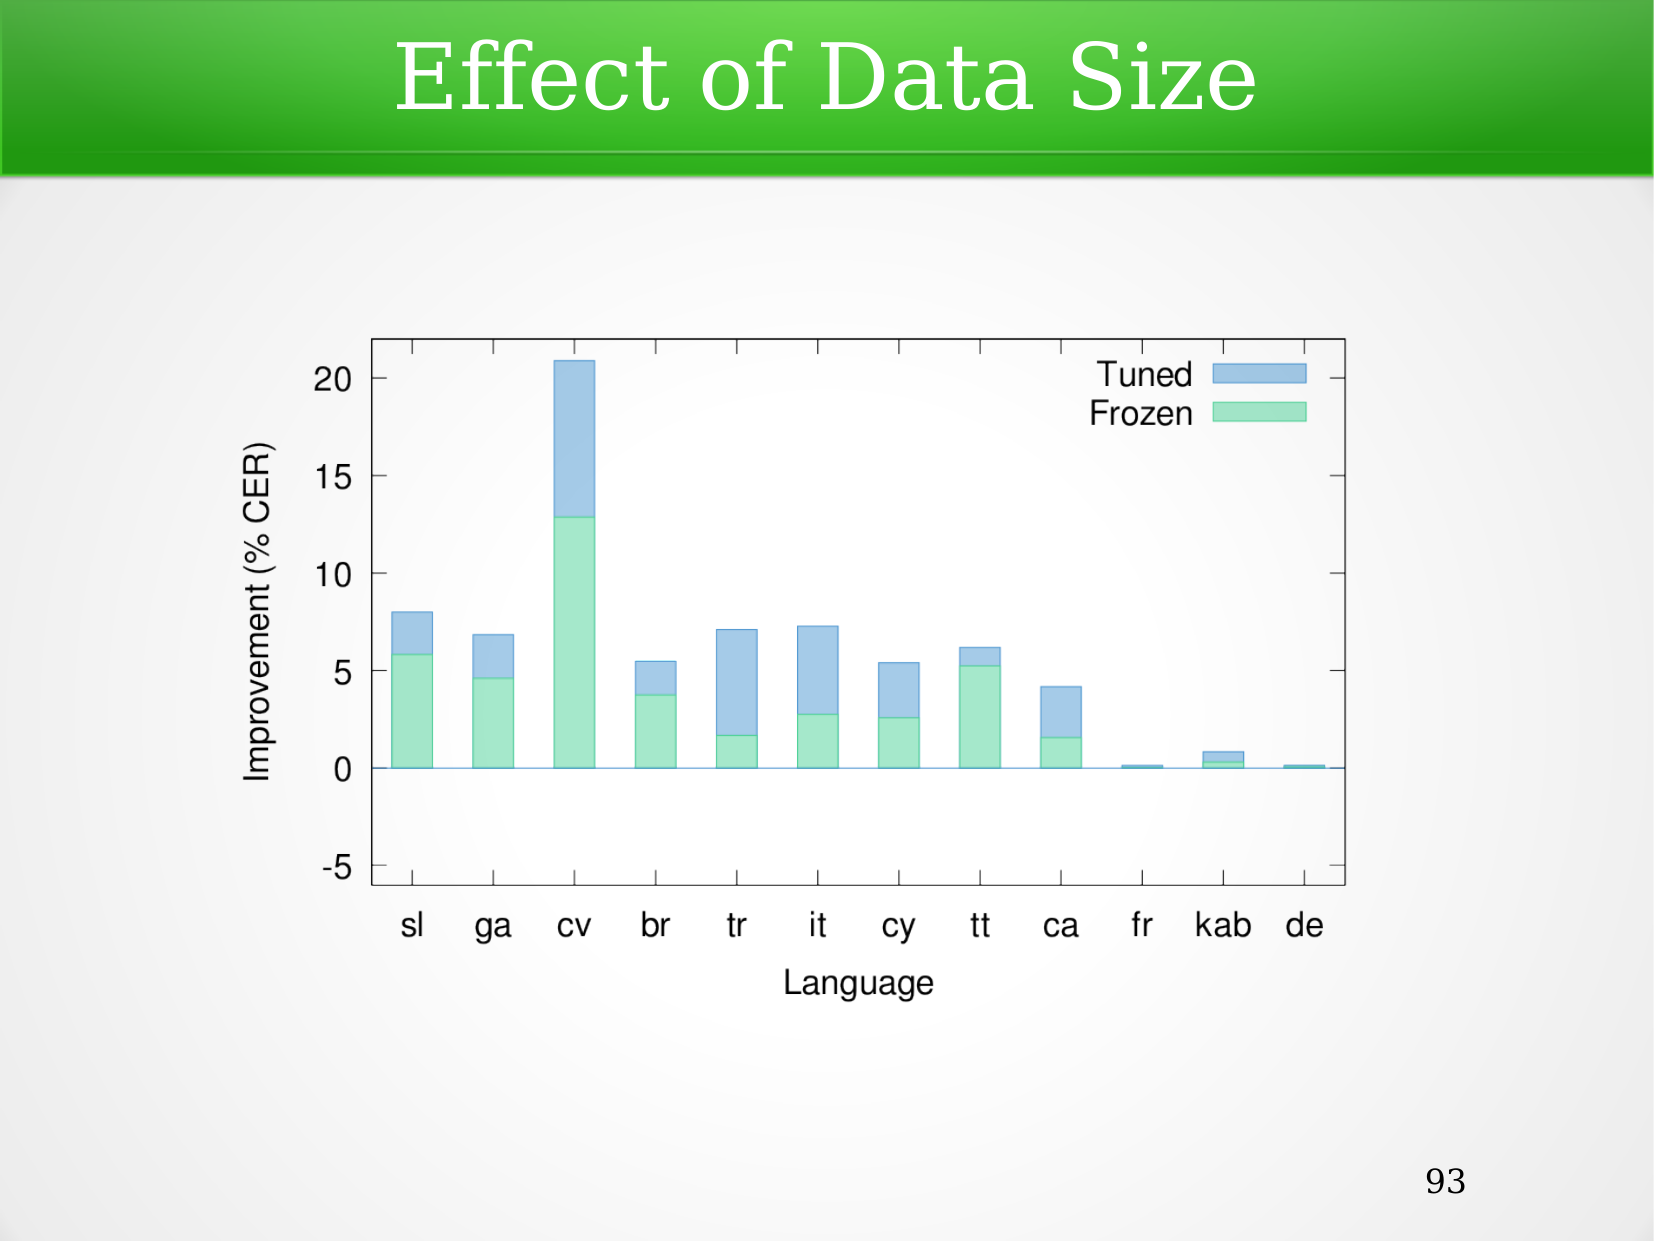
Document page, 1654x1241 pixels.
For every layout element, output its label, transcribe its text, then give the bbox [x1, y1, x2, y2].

title Effect of Data Size [82, 11, 1571, 154]
picture [0, 0, 1654, 1241]
